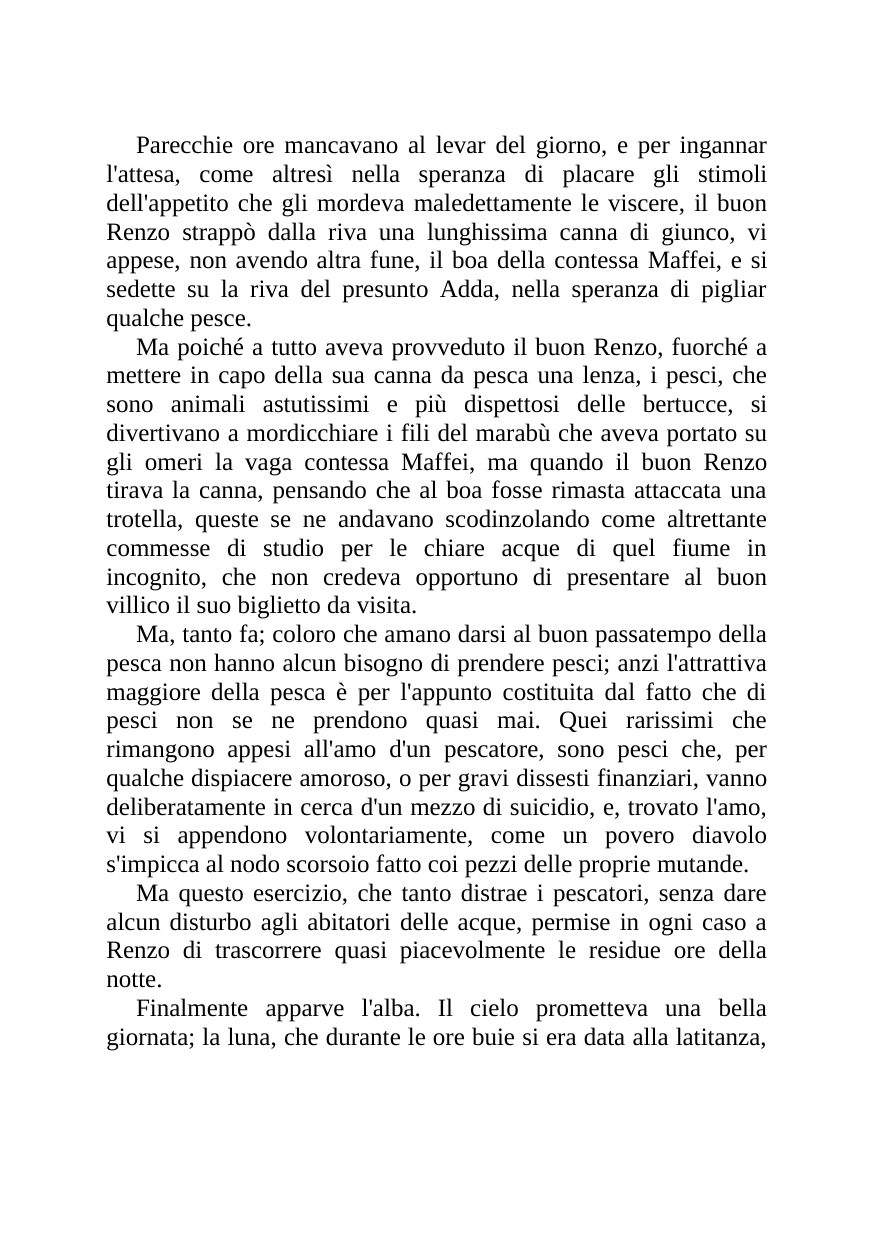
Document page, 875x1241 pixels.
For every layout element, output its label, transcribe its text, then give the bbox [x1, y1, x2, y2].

text Parecchie ore mancavano al levar del giorno, e per ingannar l'attesa, come altresì nella speranza di placare gli stimoli dell'appetito che gli mordeva maledettamente le viscere, il buon Renzo strappò dalla riva una lunghissima canna di giunco, vi appese, non avendo altra fune, il boa della contessa Maffei, e si sedette su la riva del presunto Adda, nella speranza di pigliar qualche pesce. [106, 130, 768, 332]
text Ma poiché a tutto aveva provveduto il buon Renzo, fuorché a mettere in capo della sua canna da pesca una lenza, i pesci, che sono animali astutissimi e più dispettosi delle bertucce, si divertivano a mordicchiare i fili del marabù che aveva portato su gli omeri la vaga contessa Maffei, ma quando il buon Renzo tirava la canna, pensando che al boa fosse rimasta attaccata una trotella, queste se ne andavano scodinzolando come altrettante commesse di studio per le chiare acque di quel fiume in incognito, che non credeva opportuno di presentare al buon villico il suo biglietto da visita. [106, 332, 768, 619]
text Ma, tanto fa; coloro che amano darsi al buon passatempo della pesca non hanno alcun bisogno di prendere pesci; anzi l'attrattiva maggiore della pesca è per l'appunto costituita dal fatto che di pesci non se ne prendono quasi mai. Quei rarissimi che rimangono appesi all'amo d'un pescatore, sono pesci che, per qualche dispiacere amoroso, o per gravi dissesti finanziari, vanno deliberatamente in cerca d'un mezzo di suicidio, e, trovato l'amo, vi si appendono volontariamente, come un povero diavolo s'impicca al nodo scorsoio fatto coi pezzi delle proprie mutande. [106, 619, 768, 878]
text Ma questo esercizio, che tanto distrae i pescatori, senza dare alcun disturbo agli abitatori delle acque, permise in ogni caso a Renzo di trascorrere quasi piacevolmente le residue ore della notte. [106, 878, 768, 993]
text Finalmente apparve l'alba. Il cielo prometteva una bella giornata; la luna, che durante le ore buie si era data alla latitanza, [106, 993, 768, 1050]
